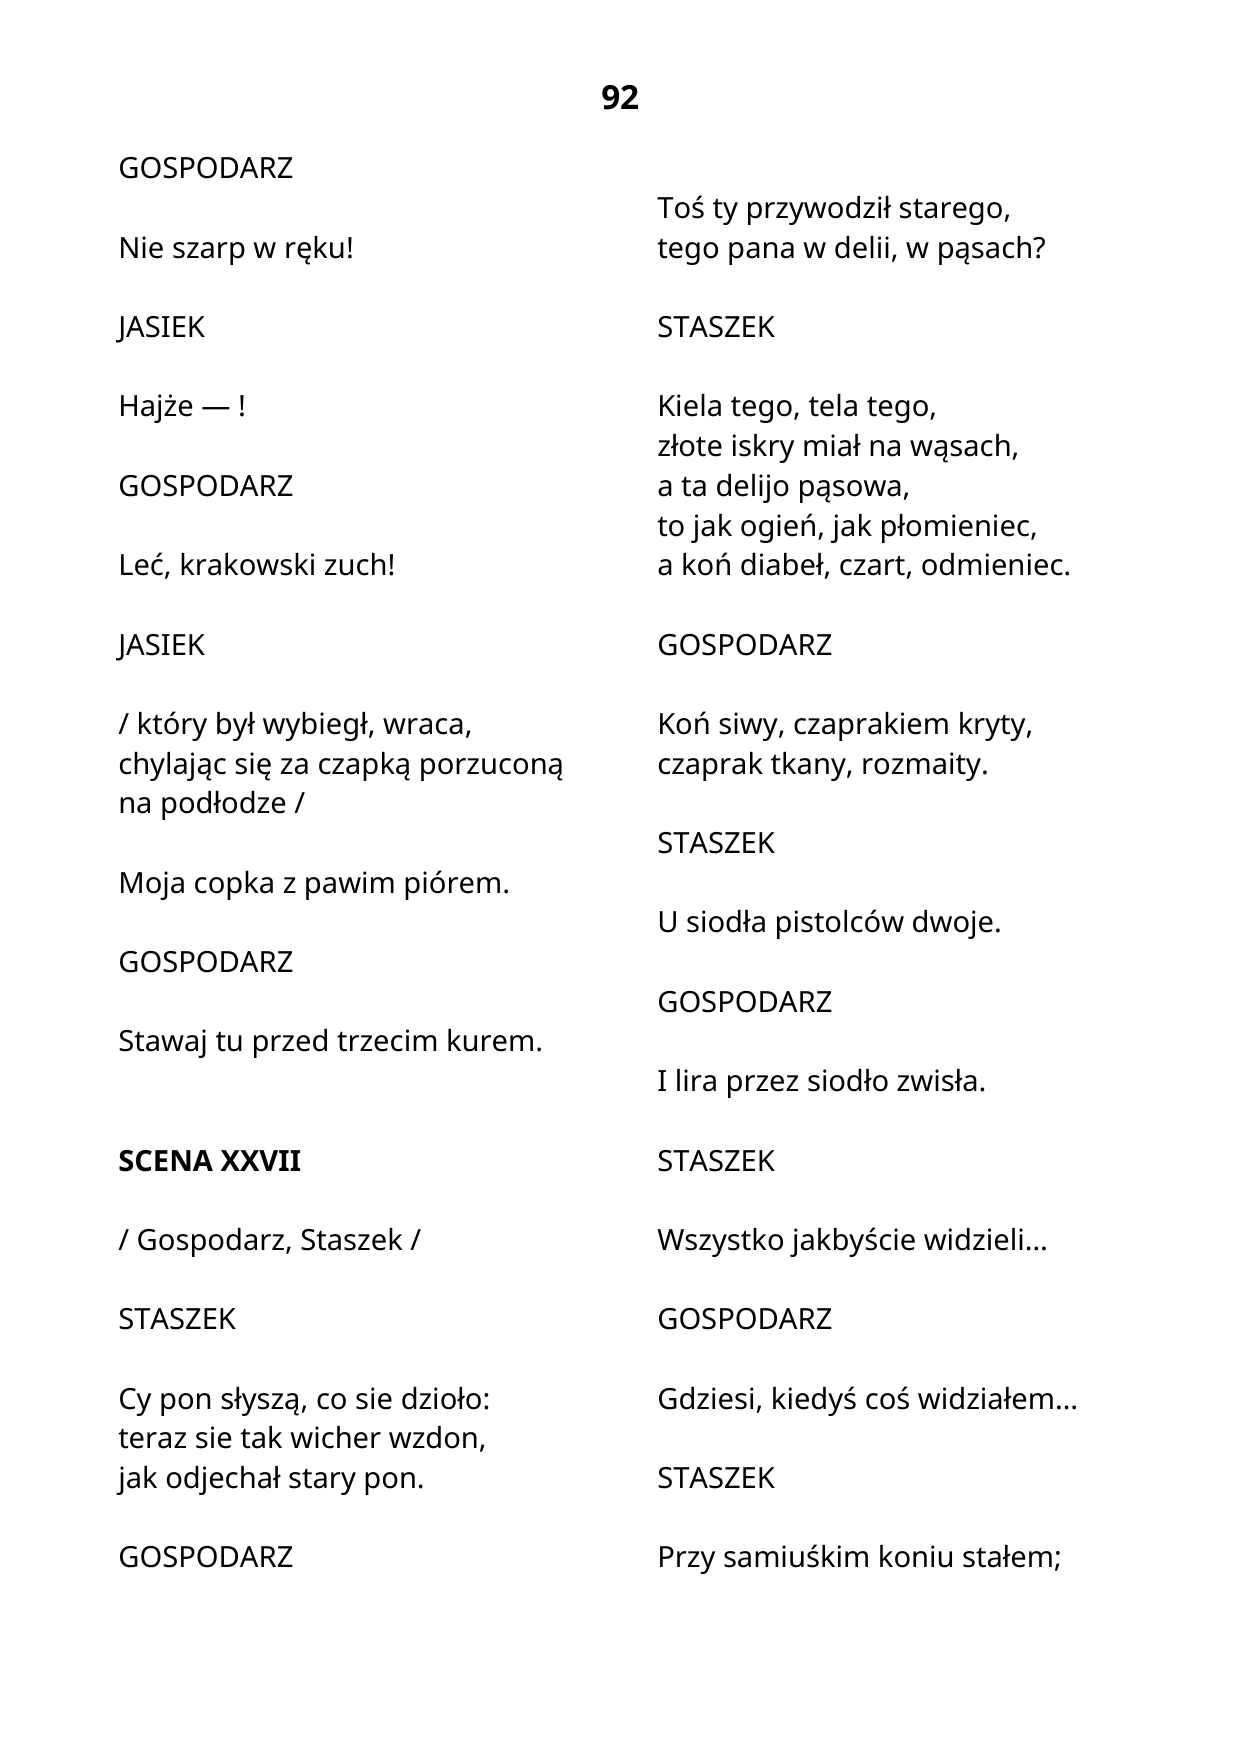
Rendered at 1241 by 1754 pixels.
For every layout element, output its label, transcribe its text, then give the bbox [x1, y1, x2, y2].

text GOSPODARZ [118, 148, 583, 187]
text Hajże — ! [118, 386, 583, 425]
text GOSPODARZ [118, 465, 583, 505]
text Moja copka z pawim piórem. [118, 862, 583, 902]
text Kiela tego, tela tego, [657, 386, 1122, 425]
text GOSPODARZ [657, 1298, 1122, 1338]
text jak odjechał stary pon. [118, 1457, 583, 1497]
text a ta delijo pąsowa, [657, 465, 1122, 505]
text Toś ty przywodził starego, [657, 187, 1122, 227]
text STASZEK [657, 1457, 1122, 1497]
text I lira przez siodło zwisła. [657, 1060, 1122, 1100]
text Koń siwy, czaprakiem kryty, [657, 703, 1122, 743]
text Stawaj tu przed trzecim kurem. [118, 1021, 583, 1060]
text GOSPODARZ [657, 624, 1122, 663]
text GOSPODARZ [657, 981, 1122, 1021]
text Wszystko jakbyście widzieli… [657, 1219, 1122, 1259]
text / Gospodarz, Staszek / [118, 1219, 583, 1259]
text STASZEK [657, 1140, 1122, 1179]
text JASIEK [118, 306, 583, 346]
text Przy samiuśkim koniu stałem; [657, 1537, 1122, 1576]
text SCENA XXVII [118, 1140, 583, 1179]
text złote iskry miał na wąsach, [657, 425, 1122, 465]
text GOSPODARZ [118, 941, 583, 981]
text a koń diabeł, czart, odmieniec. [657, 544, 1122, 584]
text Nie szarp w ręku! [118, 227, 583, 267]
text STASZEK [118, 1298, 583, 1338]
text czaprak tkany, rozmaity. [657, 743, 1122, 783]
text STASZEK [657, 306, 1122, 346]
text Gdziesi, kiedyś coś widziałem… [657, 1378, 1122, 1418]
text STASZEK [657, 822, 1122, 862]
text teraz sie tak wicher wzdon, [118, 1418, 583, 1457]
text / który był wybiegł, wraca, chylając się za czapką porzuconą na podłodze / [118, 703, 583, 822]
text U siodła pistolców dwoje. [657, 902, 1122, 941]
text tego pana w delii, w pąsach? [657, 227, 1122, 267]
text JASIEK [118, 624, 583, 663]
text to jak ogień, jak płomieniec, [657, 505, 1122, 544]
text GOSPODARZ [118, 1537, 583, 1576]
text Cy pon słyszą, co sie dzioło: [118, 1378, 583, 1418]
text Leć, krakowski zuch! [118, 544, 583, 584]
